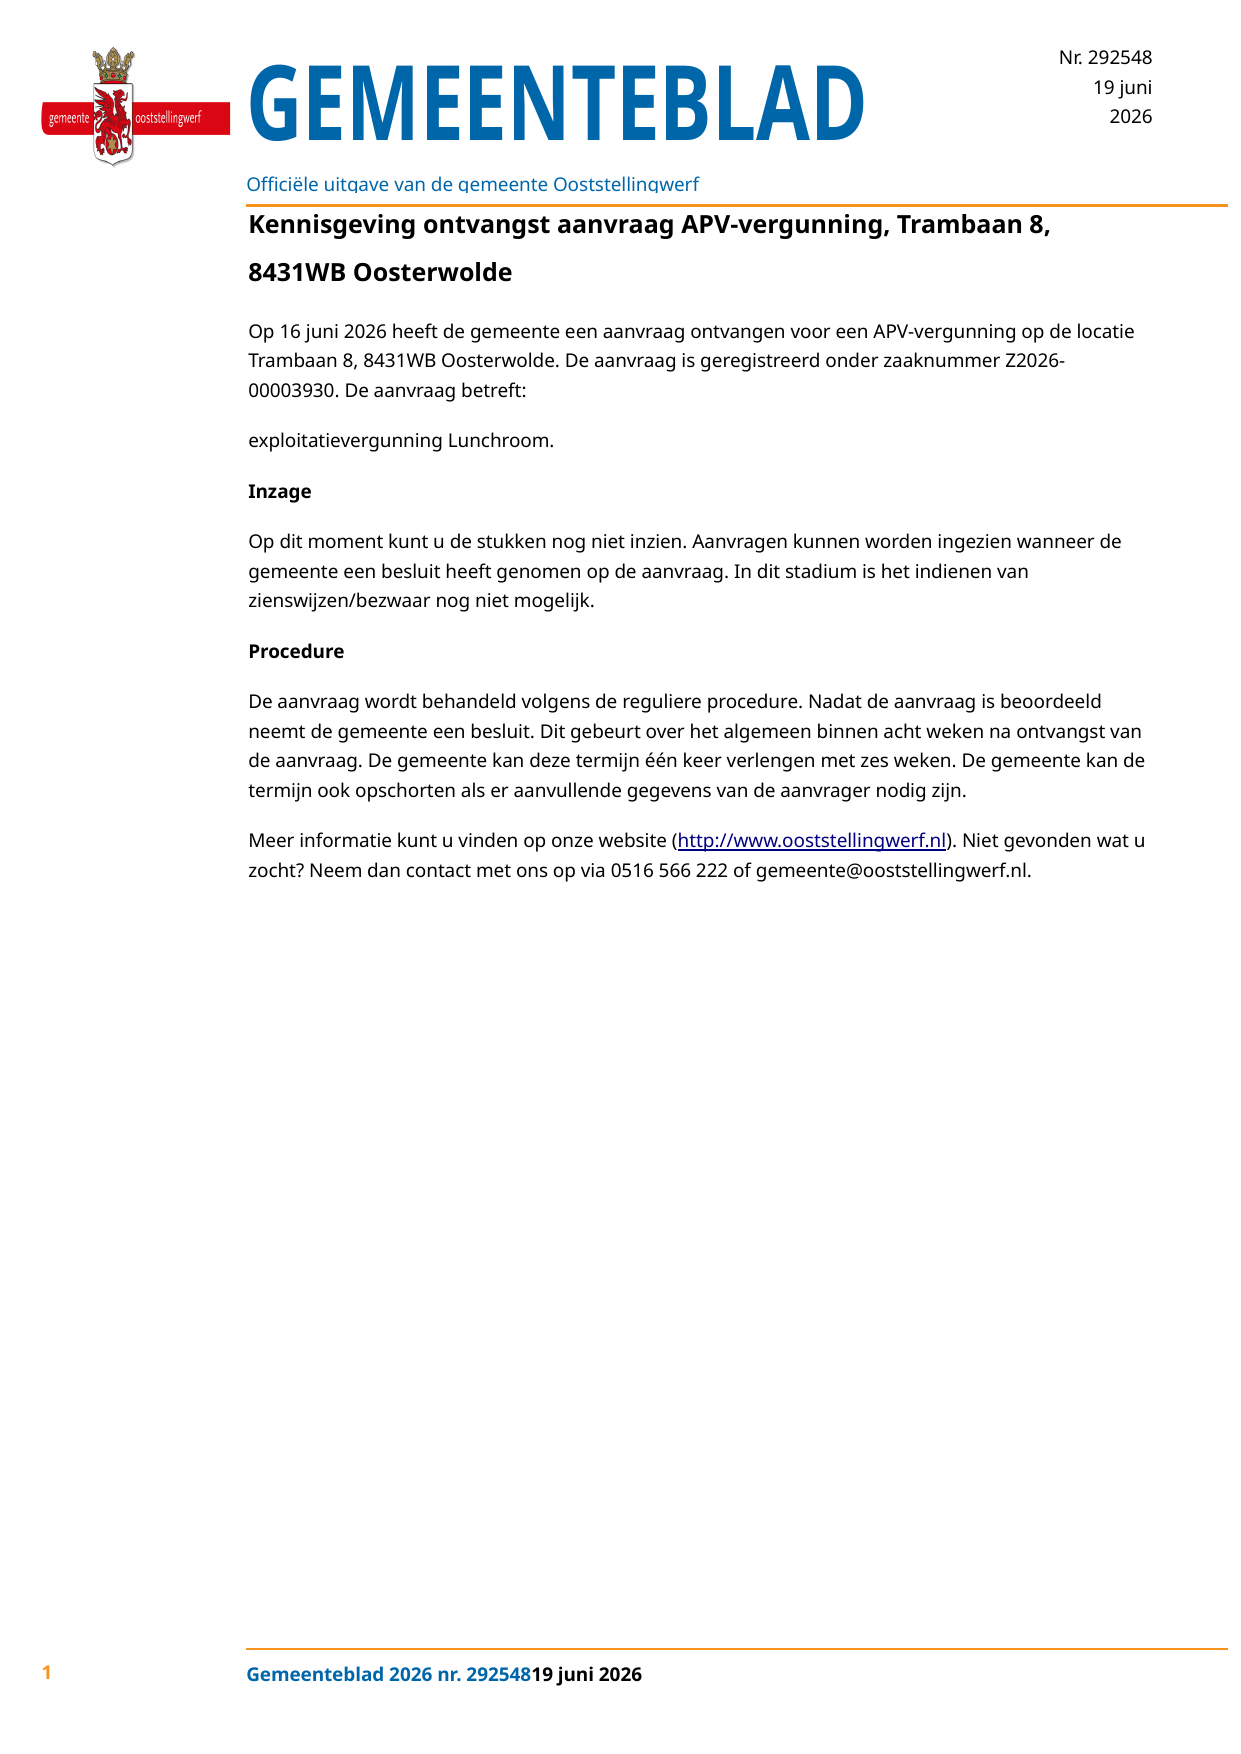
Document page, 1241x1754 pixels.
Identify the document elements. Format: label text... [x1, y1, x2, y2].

picture [41, 47, 231, 172]
text Kennisgeving ontvangst aanvraag APV-vergunning, Trambaan 8, 8431WB Oosterwolde [248, 207, 1152, 288]
text De aanvraag wordt behandeld volgens de reguliere procedure. Nadat de aanvraag is beoordeeld neemt de gemeente een besluit. Dit gebeurt over het algemeen binnen acht weken na ontvangst van de aanvraag. De gemeente kan deze termijn één keer verlengen met zes weken. De gemeente kan de termijn ook opschorten als er aanvullende gegevens van de aanvrager nodig zijn. [248, 688, 1152, 803]
text Procedure [248, 638, 1152, 664]
text Op 16 juni 2026 heeft de gemeente een aanvraag ontvangen voor een APV-vergunning op de locatie Trambaan 8, 8431WB Oosterwolde. De aanvraag is geregistreerd onder zaaknummer Z2026-00003930. De aanvraag betreft: [248, 318, 1152, 403]
text Inzage [248, 478, 1152, 504]
text Op dit moment kunt u de stukken nog niet inzien. Aanvragen kunnen worden ingezien wanneer de gemeente een besluit heeft genomen op de aanvraag. In dit stadium is het indienen van zienswijzen/bezwaar nog niet mogelijk. [248, 528, 1152, 613]
text exploitatievergunning Lunchroom. [248, 427, 1152, 453]
text Meer informatie kunt u vinden op onze website (http://www.ooststellingwerf.nl). Niet gevonden wat u zocht? Neem dan contact met ons op via 0516 566 222 of gemeente@ooststellingwerf.nl. [248, 827, 1152, 883]
